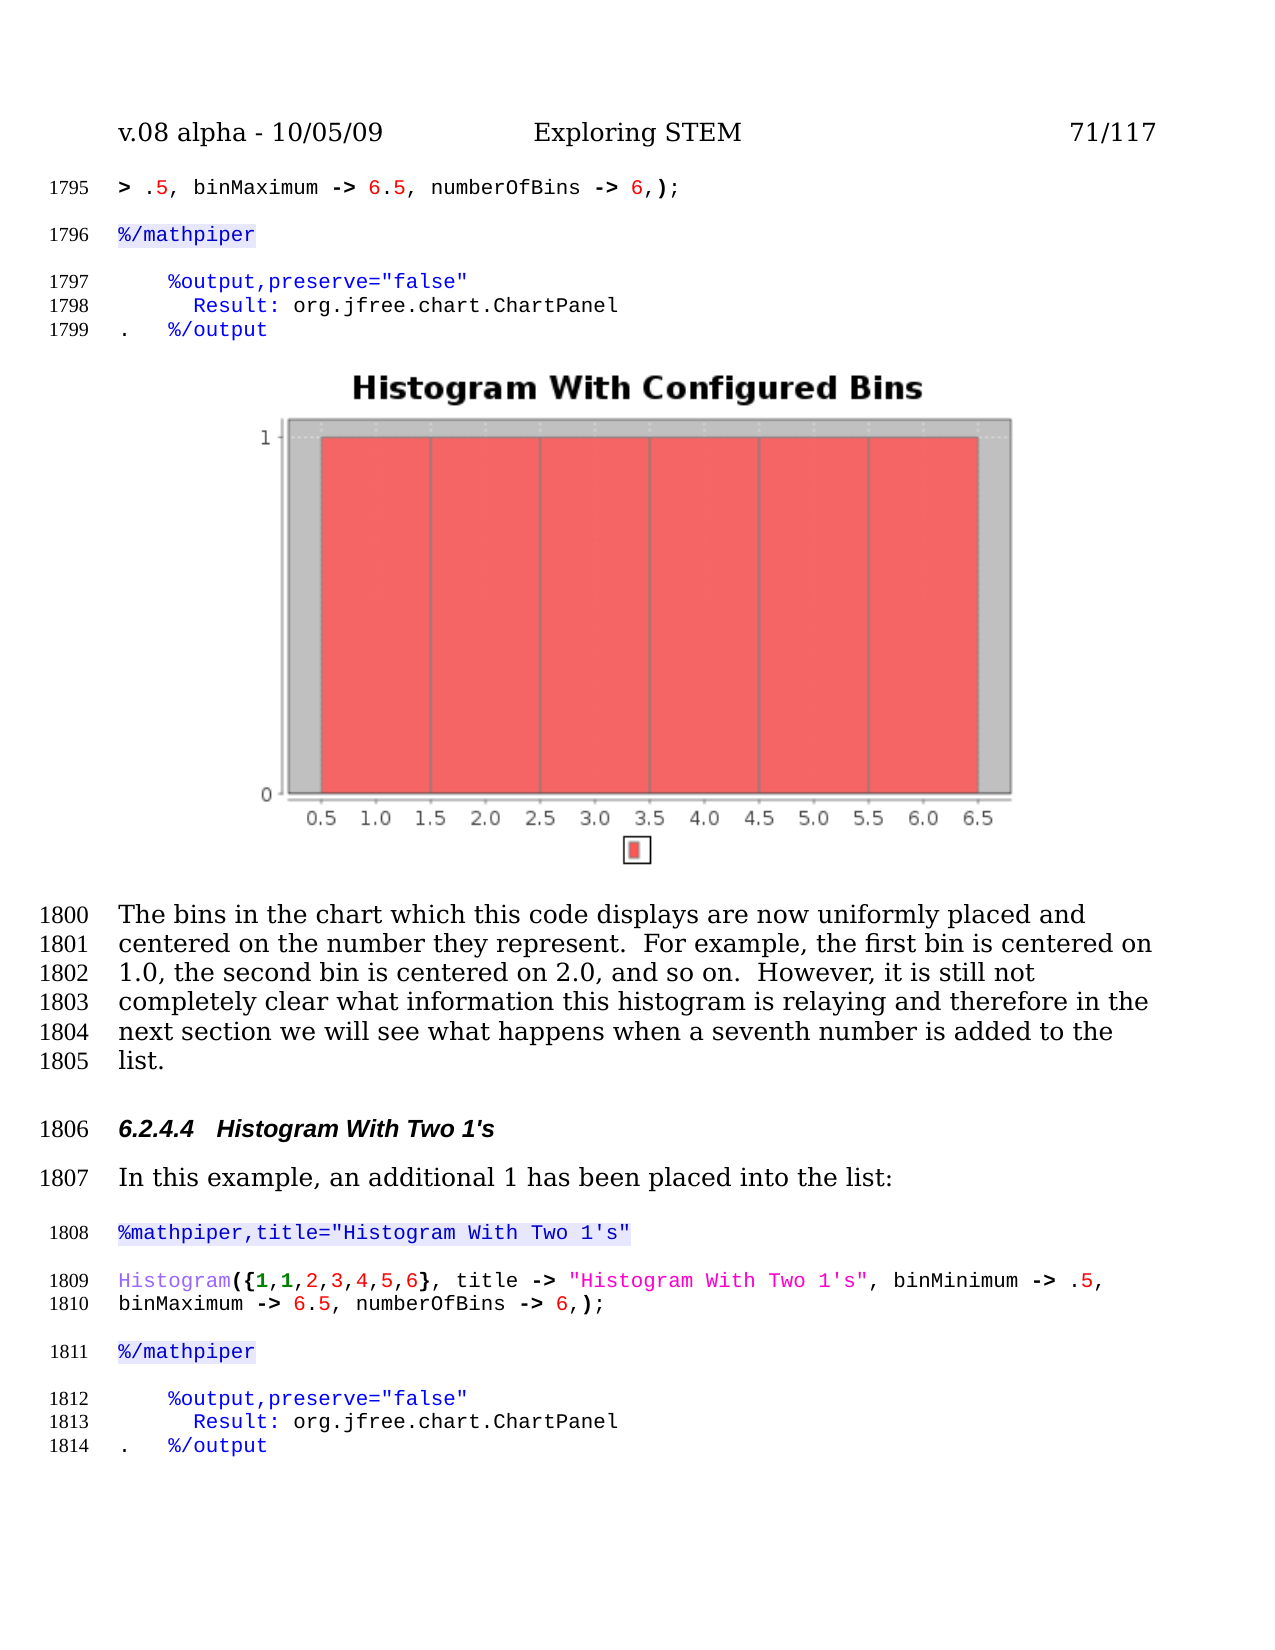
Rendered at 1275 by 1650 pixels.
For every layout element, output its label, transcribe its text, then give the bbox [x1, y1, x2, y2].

text %output,preserve="false" [118, 271, 1157, 295]
text %output,preserve="false" [118, 1388, 1157, 1412]
text %/mathpiper [118, 224, 1157, 248]
text Result: org.jfree.chart.ChartPanel [118, 295, 1157, 319]
text -> .5, binMaximum -> 6.5, numberOfBins -> 6,); [118, 177, 1157, 200]
text In this example, an additional 1 has been placed into the list: [118, 1163, 1157, 1193]
subtitle Histogram With Two 1's [118, 1114, 1157, 1143]
picture [245, 368, 1030, 866]
text The bins in the chart which this code displays are now uniformly placed and centered on the number they represent. For example, the first bin is centered on 1.0, the second bin is centered on 2.0, and so on. However, it is still not completely clear what information this histogram is relaying and therefore in the next section we will see what happens when a seventh number is added to the list. [118, 900, 1157, 1075]
text Result: org.jfree.chart.ChartPanel [118, 1412, 1157, 1435]
text %/mathpiper [118, 1341, 1157, 1364]
text %mathpiper,title="Histogram With Two 1's" [118, 1222, 1157, 1246]
text Histogram({1,1,2,3,4,5,6}, title -> "Histogram With Two 1's", binMinimum -> .5, binMaximum -> 6.5, numberOfBins -> 6,); [118, 1270, 1157, 1317]
text . %/output [118, 319, 1157, 342]
text . %/output [118, 1435, 1157, 1459]
